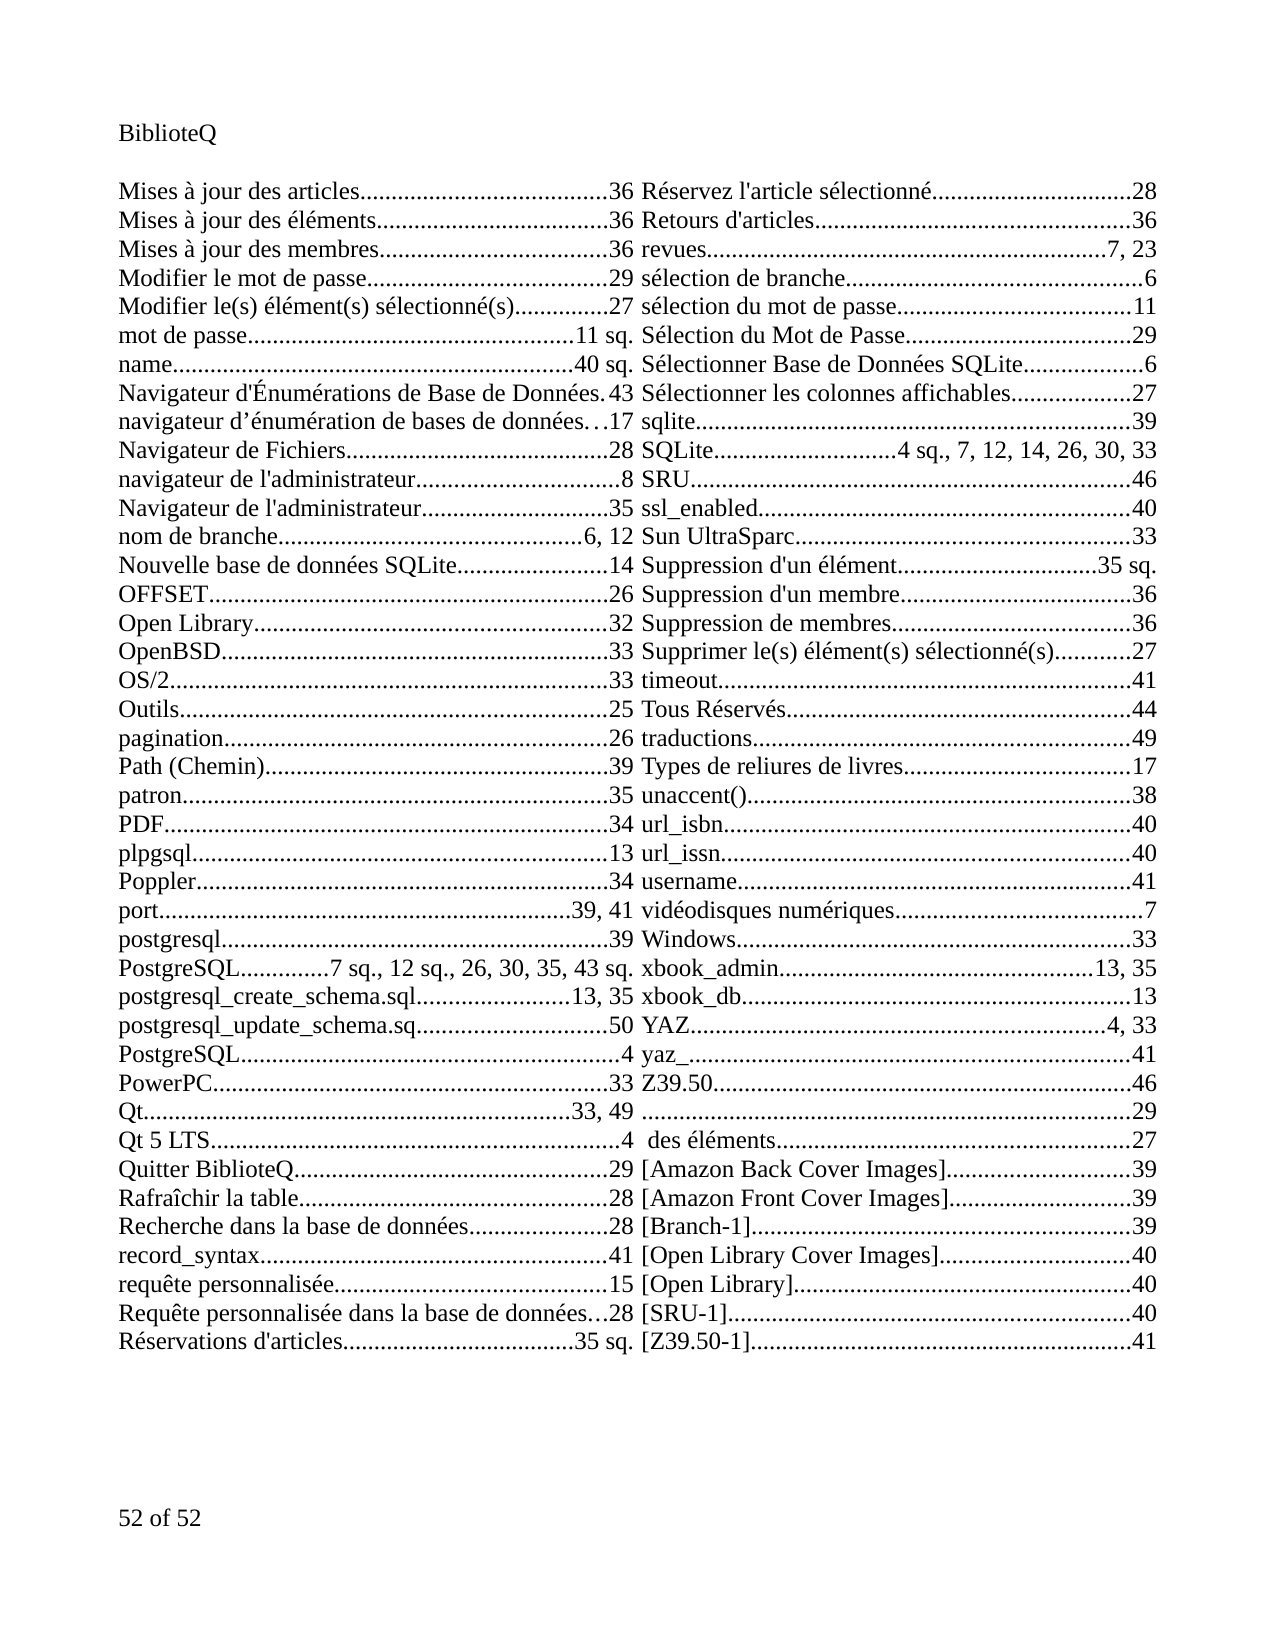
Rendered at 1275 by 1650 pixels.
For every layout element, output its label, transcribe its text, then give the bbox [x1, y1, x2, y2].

text plpgsql 13 [118, 838, 634, 866]
text Nouvelle base de données SQLite 14 [118, 550, 634, 579]
text des éléments 27 [641, 1125, 1157, 1154]
text sqlite 39 [641, 406, 1157, 435]
text PDF 34 [118, 809, 634, 838]
text Retours d'articles 36 [641, 205, 1157, 234]
text Types de reliures de livres 17 [641, 751, 1157, 780]
text [Amazon Front Cover Images] 39 [641, 1183, 1157, 1211]
text Qt 33, 49 [118, 1096, 634, 1125]
text OS/2 33 [118, 665, 634, 694]
text postgresql_update_schema.sq 50 [118, 1010, 634, 1039]
text PostgreSQL. 4 [118, 1039, 634, 1068]
text ssl_enabled 40 [641, 493, 1157, 521]
text Rafraîchir la table 28 [118, 1183, 634, 1211]
text Qt 5 LTS 4 [118, 1125, 634, 1154]
text sélection du mot de passe 11 [641, 291, 1157, 320]
text Réservez l'article sélectionné 28 [641, 176, 1157, 205]
text xbook_admin 13, 35 [641, 953, 1157, 981]
text requête personnalisée 15 [118, 1269, 634, 1298]
text [Amazon Back Cover Images] 39 [641, 1154, 1157, 1183]
text Poppler 34 [118, 866, 634, 895]
text Sélection du Mot de Passe 29 [641, 320, 1157, 349]
text patron 35 [118, 780, 634, 809]
text OpenBSD 33 [118, 636, 634, 665]
text yaz_ 41 [641, 1039, 1157, 1068]
text PowerPC 33 [118, 1068, 634, 1096]
text Sun UltraSparc 33 [641, 521, 1157, 550]
text timeout 41 [641, 665, 1157, 694]
text url_issn 40 [641, 838, 1157, 866]
text Path (Chemin) 39 [118, 751, 634, 780]
text Tous Réservés 44 [641, 694, 1157, 723]
text traductions 49 [641, 723, 1157, 751]
text name 40 sq. [118, 349, 634, 378]
text Mises à jour des éléments 36 [118, 205, 634, 234]
text [Open Library] 40 [641, 1269, 1157, 1298]
text sélection de branche 6 [641, 263, 1157, 291]
text Requête personnalisée dans la base de données 28 [118, 1298, 634, 1326]
text username 41 [641, 866, 1157, 895]
text OFFSET 26 [118, 579, 634, 608]
text unaccent() 38 [641, 780, 1157, 809]
text Open Library 32 [118, 608, 634, 636]
text url_isbn 40 [641, 809, 1157, 838]
text Windows 33 [641, 924, 1157, 953]
text nom de branche 6, 12 [118, 521, 634, 550]
text navigateur d’énumération de bases de données 17 [118, 406, 634, 435]
text pagination 26 [118, 723, 634, 751]
text postgresql 39 [118, 924, 634, 953]
text [Open Library Cover Images] 40 [641, 1240, 1157, 1269]
text Navigateur de Fichiers 28 [118, 435, 634, 464]
text Suppression de membres 36 [641, 608, 1157, 636]
text Sélectionner les colonnes affichables 27 [641, 378, 1157, 406]
text Outils 25 [118, 694, 634, 723]
text Modifier le mot de passe 29 [118, 263, 634, 291]
text YAZ 4, 33 [641, 1010, 1157, 1039]
text PostgreSQL 7 sq., 12 sq., 26, 30, 35, 43 sq. [118, 953, 634, 981]
text [Z39.50-1] 41 [641, 1326, 1157, 1355]
text Suppression d'un élément 35 sq. [641, 550, 1157, 579]
text revues 7, 23 [641, 234, 1157, 263]
text Recherche dans la base de données 28 [118, 1211, 634, 1240]
text Navigateur de l'administrateur 35 [118, 493, 634, 521]
text navigateur de l'administrateur 8 [118, 464, 634, 493]
text Réservations d'articles 35 sq. [118, 1326, 634, 1355]
text record_syntax 41 [118, 1240, 634, 1269]
text Suppression d'un membre 36 [641, 579, 1157, 608]
text xbook_db 13 [641, 981, 1157, 1010]
text Z39.50 46 [641, 1068, 1157, 1096]
text 29 [641, 1096, 1157, 1125]
text [Branch-1] 39 [641, 1211, 1157, 1240]
text Navigateur d'Énumérations de Base de Données 43 [118, 378, 634, 406]
text postgresql_create_schema.sql 13, 35 [118, 981, 634, 1010]
text mot de passe 11 sq. [118, 320, 634, 349]
text Modifier le(s) élément(s) sélectionné(s) 27 [118, 291, 634, 320]
text Mises à jour des articles 36 [118, 176, 634, 205]
text vidéodisques numériques 7 [641, 895, 1157, 924]
text Mises à jour des membres 36 [118, 234, 634, 263]
text SQLite 4 sq., 7, 12, 14, 26, 30, 33 [641, 435, 1157, 464]
text Sélectionner Base de Données SQLite 6 [641, 349, 1157, 378]
text port 39, 41 [118, 895, 634, 924]
text [SRU-1] 40 [641, 1298, 1157, 1326]
text Quitter BiblioteQ 29 [118, 1154, 634, 1183]
text SRU 46 [641, 464, 1157, 493]
text Supprimer le(s) élément(s) sélectionné(s) 27 [641, 636, 1157, 665]
